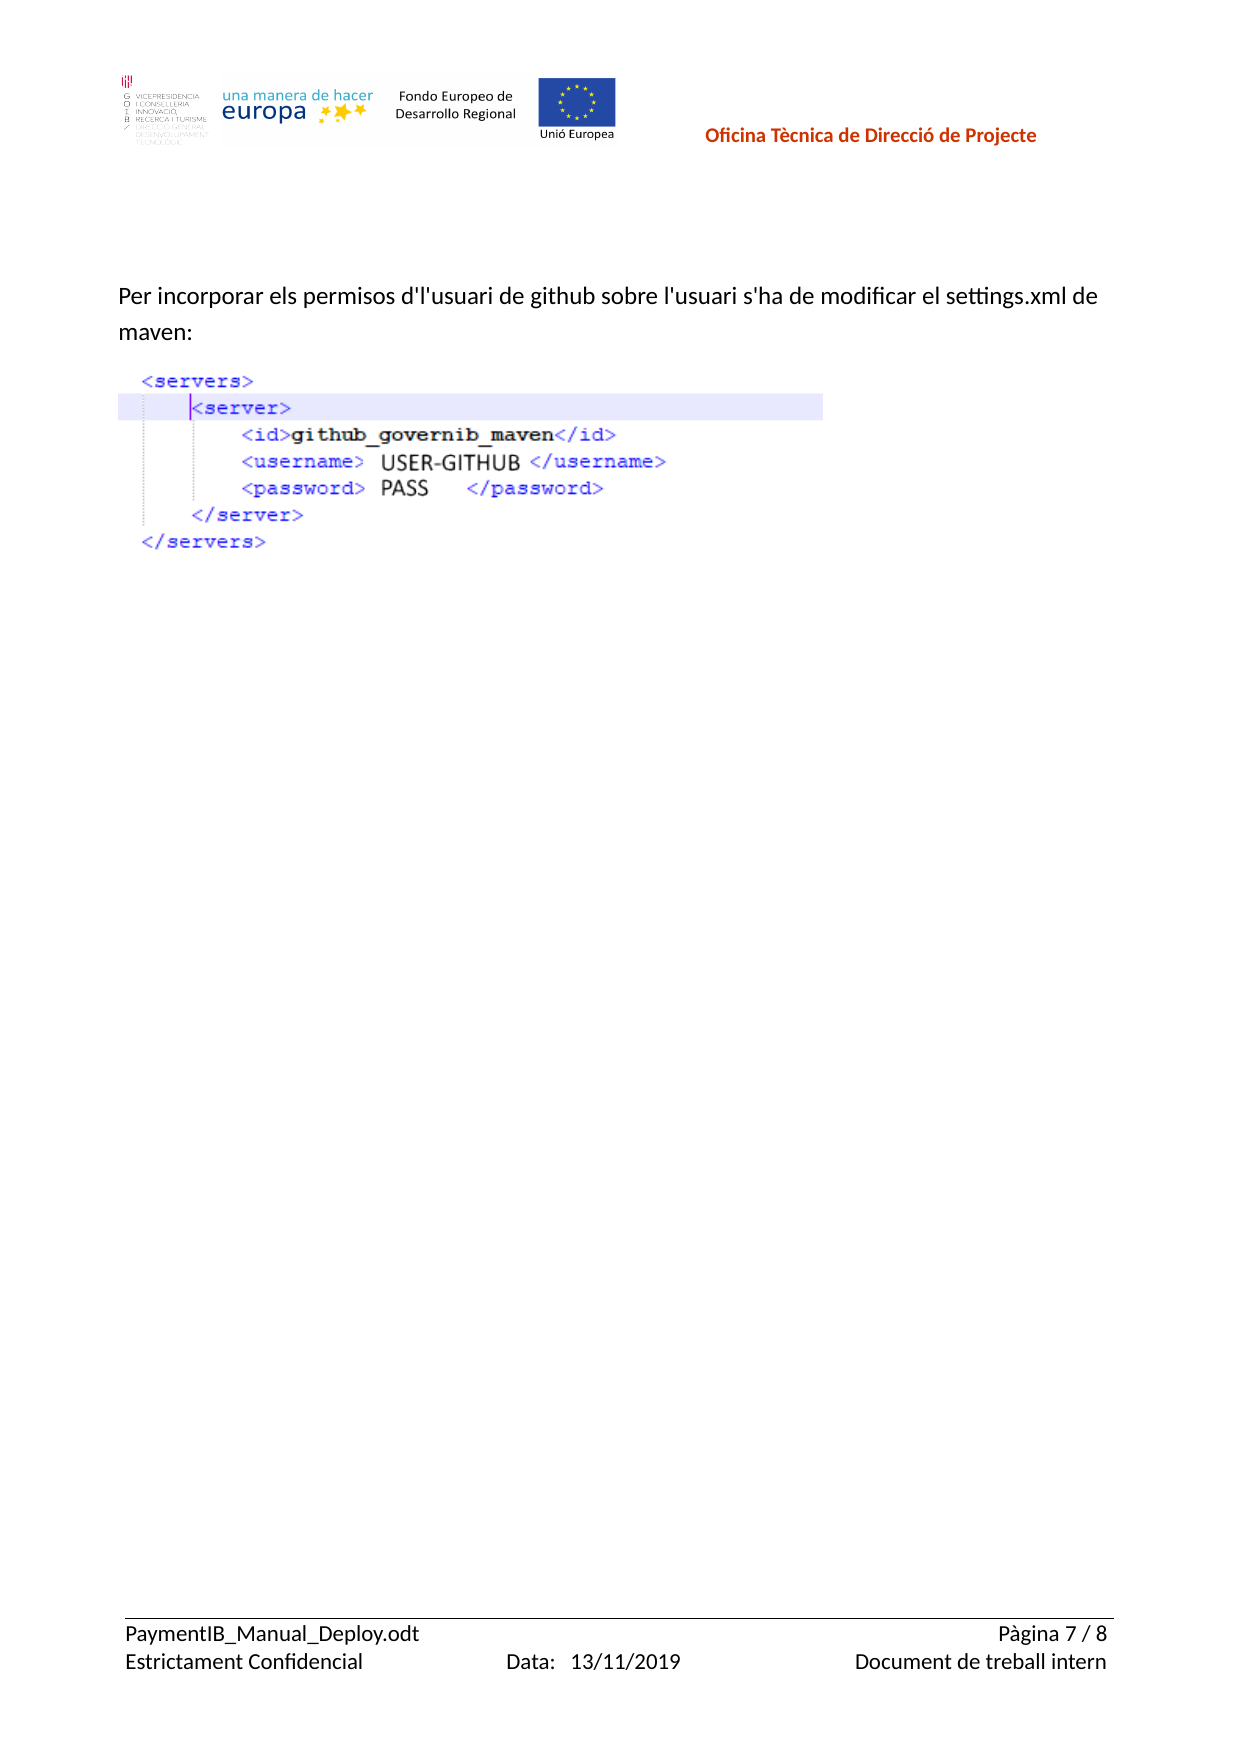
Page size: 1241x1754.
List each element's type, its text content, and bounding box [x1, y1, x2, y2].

picture [118, 73, 213, 147]
picture [219, 73, 621, 147]
picture [118, 367, 823, 581]
text Per incorporar els permisos d'l'usuari de github sobre l'usuari s'ha de modificar el settings.xml de maven: [118, 280, 1122, 347]
